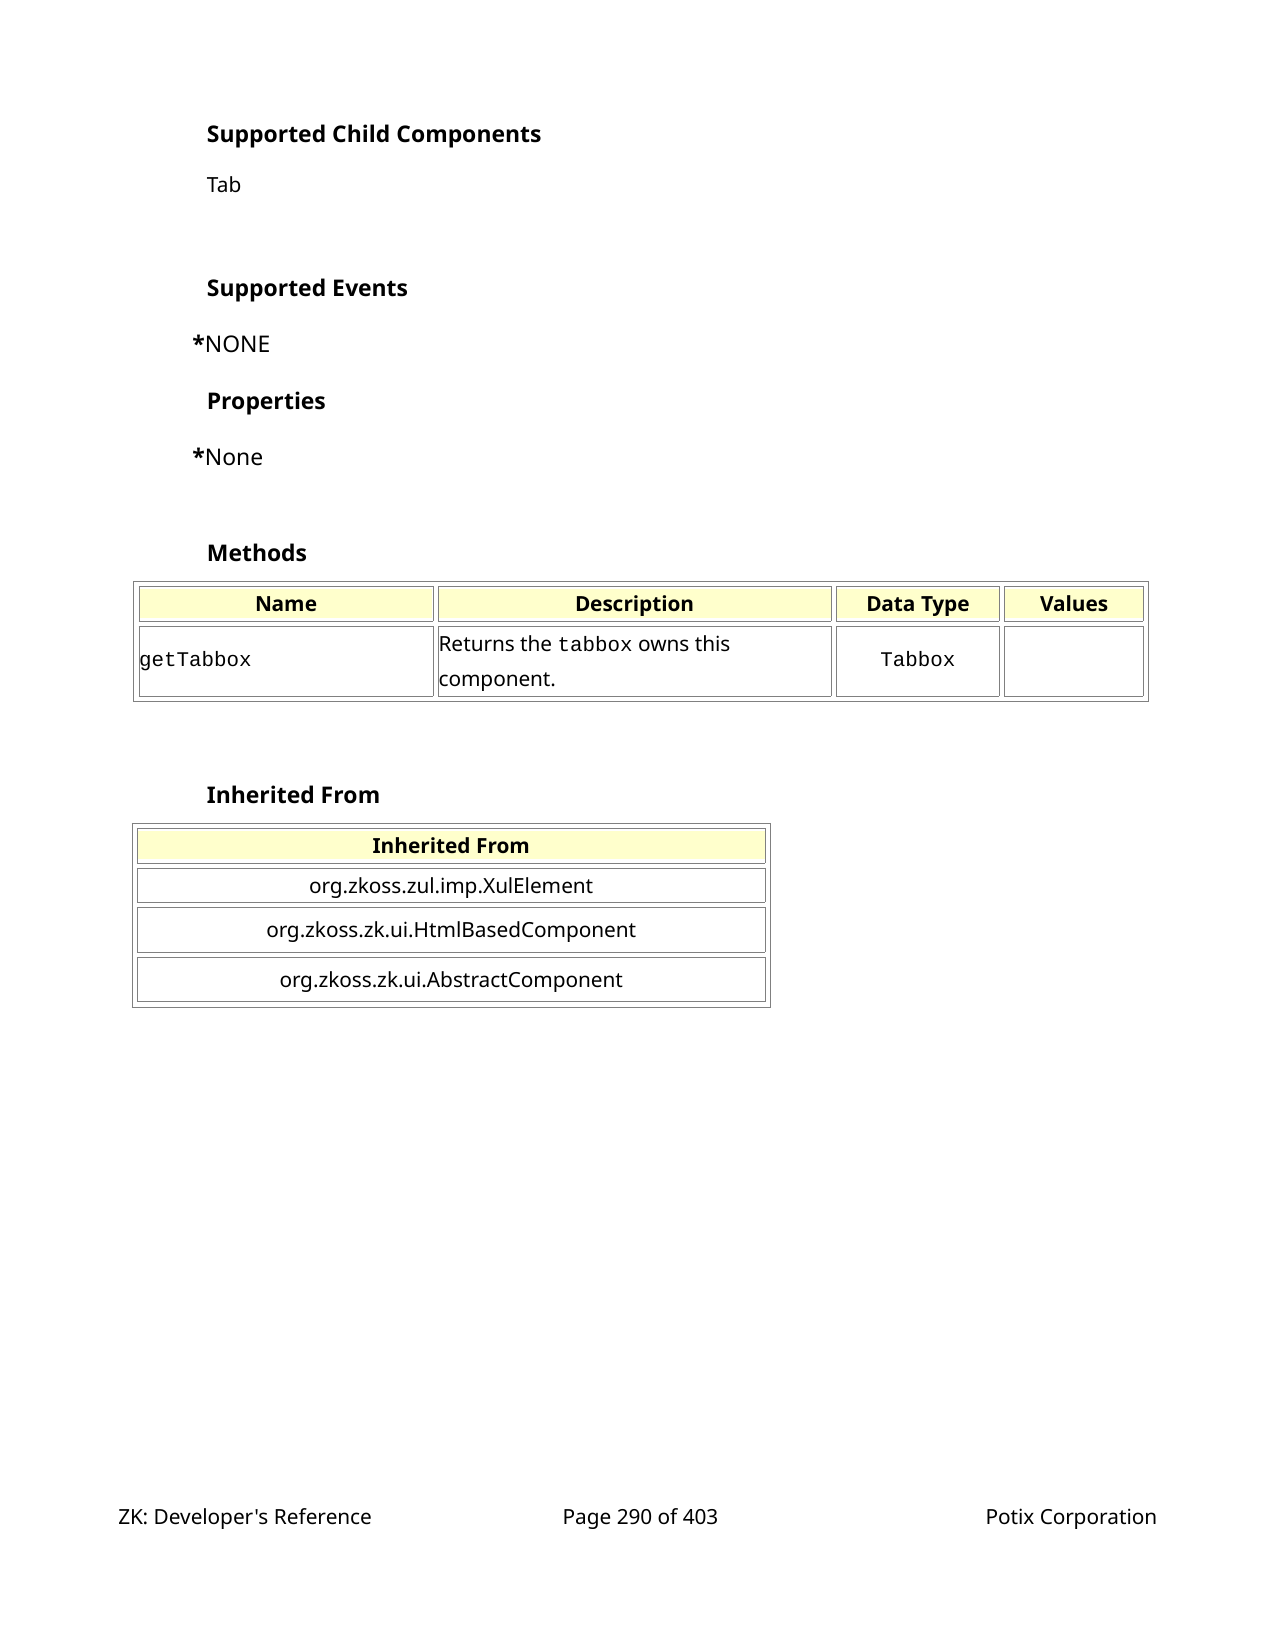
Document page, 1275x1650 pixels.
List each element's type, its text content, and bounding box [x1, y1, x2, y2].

table_header Inherited From [134, 824, 768, 862]
table_header Description [435, 582, 833, 621]
table_header Name [136, 582, 435, 621]
table_cell [1002, 621, 1146, 696]
subtitle Methods [207, 537, 1157, 568]
table_header Data Type [834, 582, 1002, 621]
subtitle Supported Child Components [207, 118, 1157, 149]
table_cell Tabbox [834, 621, 1002, 696]
table_header Values [1002, 582, 1146, 621]
subtitle Supported Events [207, 272, 1157, 303]
table_cell getTabbox [136, 621, 435, 696]
text Tab [207, 170, 1157, 198]
subtitle Inherited From [207, 779, 1157, 810]
table_cell Returns the tabbox owns this component. [435, 621, 833, 696]
table_cell org.zkoss.zk.ui.AbstractComponent [134, 952, 768, 1001]
text *None [118, 441, 1157, 472]
text *NONE [118, 328, 1157, 359]
table_cell org.zkoss.zk.ui.HtmlBasedComponent [134, 902, 768, 952]
table_cell org.zkoss.zul.imp.XulElement [134, 863, 768, 902]
table_cell [1005, 627, 1143, 696]
subtitle Properties [207, 384, 1157, 416]
